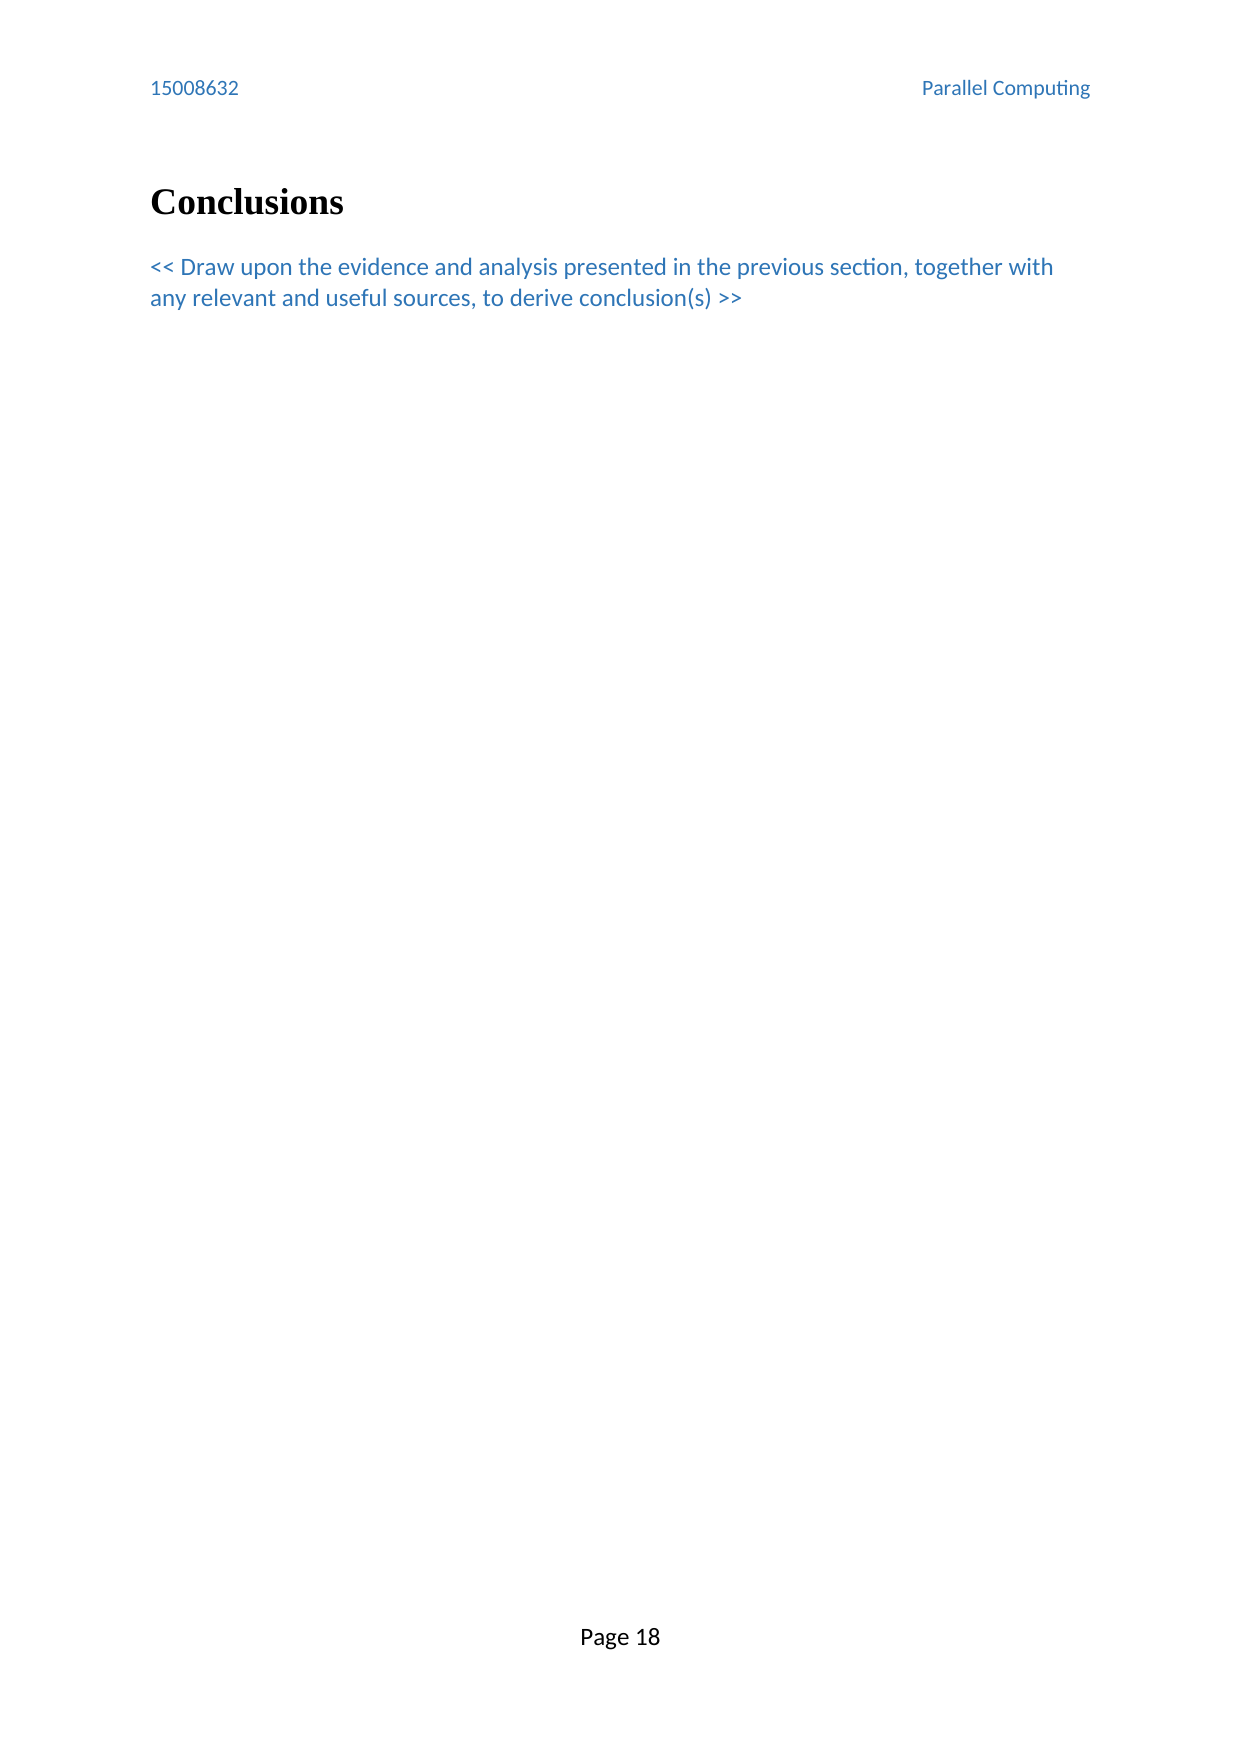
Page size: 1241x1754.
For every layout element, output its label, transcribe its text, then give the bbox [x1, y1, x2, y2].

text << Draw upon the evidence and analysis presented in the previous section, together with any relevant and useful sources, to derive conclusion(s) >> [150, 251, 1090, 312]
subtitle Conclusions [150, 179, 1090, 222]
